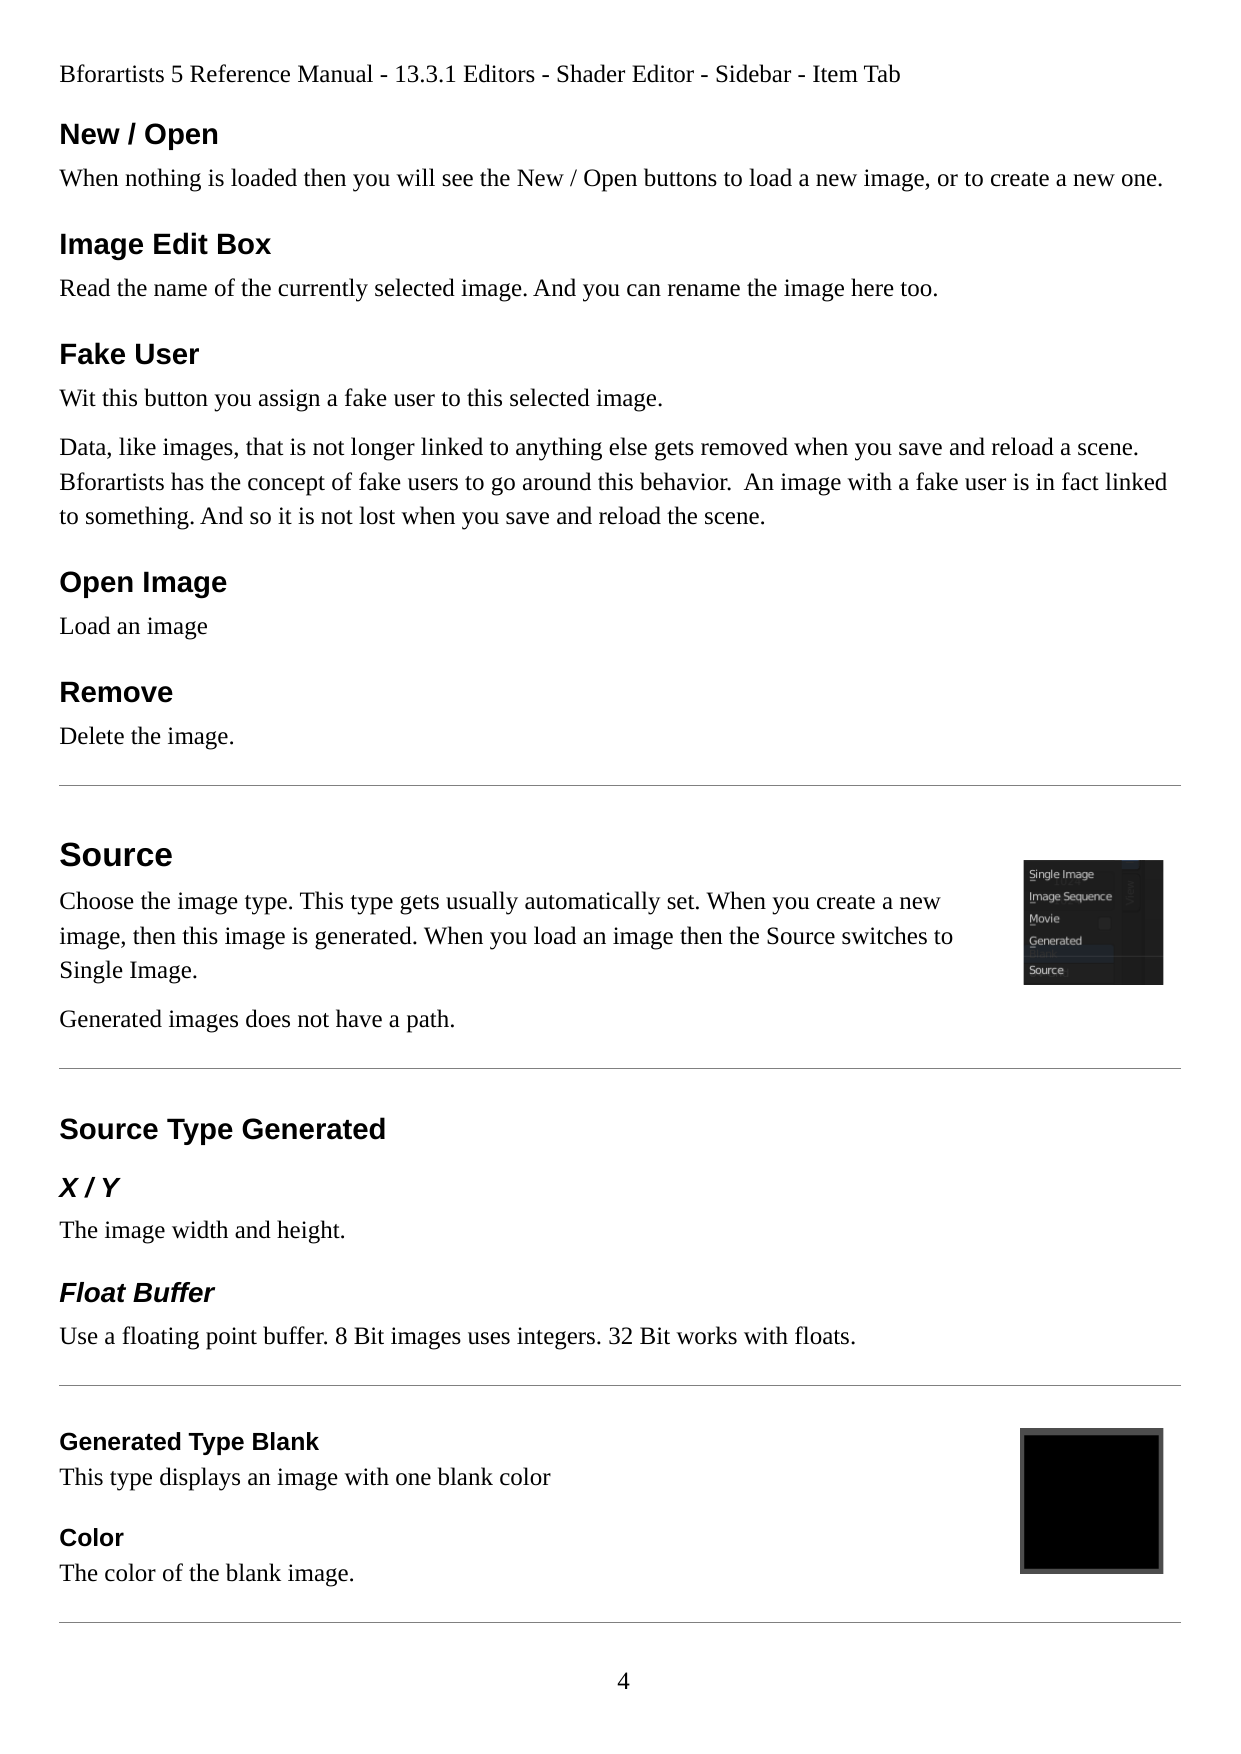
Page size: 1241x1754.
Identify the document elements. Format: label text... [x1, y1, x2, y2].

text Choose the image type. This type gets usually automatically set. When you create a new image, then this image is generated. When you load an image then the Source switches to Single Image. [59, 886, 1023, 984]
text Delete the image. [59, 721, 1181, 750]
picture [1020, 1428, 1164, 1574]
text This type displays an image with one blank color [59, 1462, 1020, 1491]
subtitle Remove [59, 675, 1181, 709]
text Wit this button you assign a fake user to this selected image. [59, 383, 1181, 412]
subtitle Open Image [59, 565, 1181, 599]
text Generated images does not have a path. [59, 1004, 1181, 1033]
subtitle Float Buffer [59, 1277, 1181, 1309]
subtitle Source Type Generated [59, 1112, 1181, 1146]
text Use a floating point buffer. 8 Bit images uses integers. 32 Bit works with floats. [59, 1321, 1181, 1350]
subtitle Image Edit Box [59, 227, 1181, 261]
text When nothing is loaded then you will see the New / Open buttons to load a new image, or to create a new one. [59, 163, 1181, 192]
subtitle Color [59, 1523, 1020, 1552]
text Data, like images, that is not longer linked to anything else gets removed when you save and reload a scene. Bforartists has the concept of fake users to go around this behavior. An image with a fake user is in fact linked to something. And so it is not lost when you save and reload the scene. [59, 432, 1181, 530]
subtitle X / Y [59, 1171, 1181, 1203]
subtitle [1164, 1523, 1181, 1552]
text Load an image [59, 611, 1181, 640]
text The color of the blank image. [59, 1558, 1181, 1587]
picture [1023, 860, 1164, 985]
subtitle Source [59, 835, 1181, 874]
text Read the name of the currently selected image. And you can rename the image here too. [59, 273, 1181, 302]
text The image width and height. [59, 1215, 1181, 1244]
subtitle Fake User [59, 337, 1181, 371]
subtitle New / Open [59, 117, 1181, 151]
subtitle Generated Type Blank [59, 1427, 1181, 1456]
